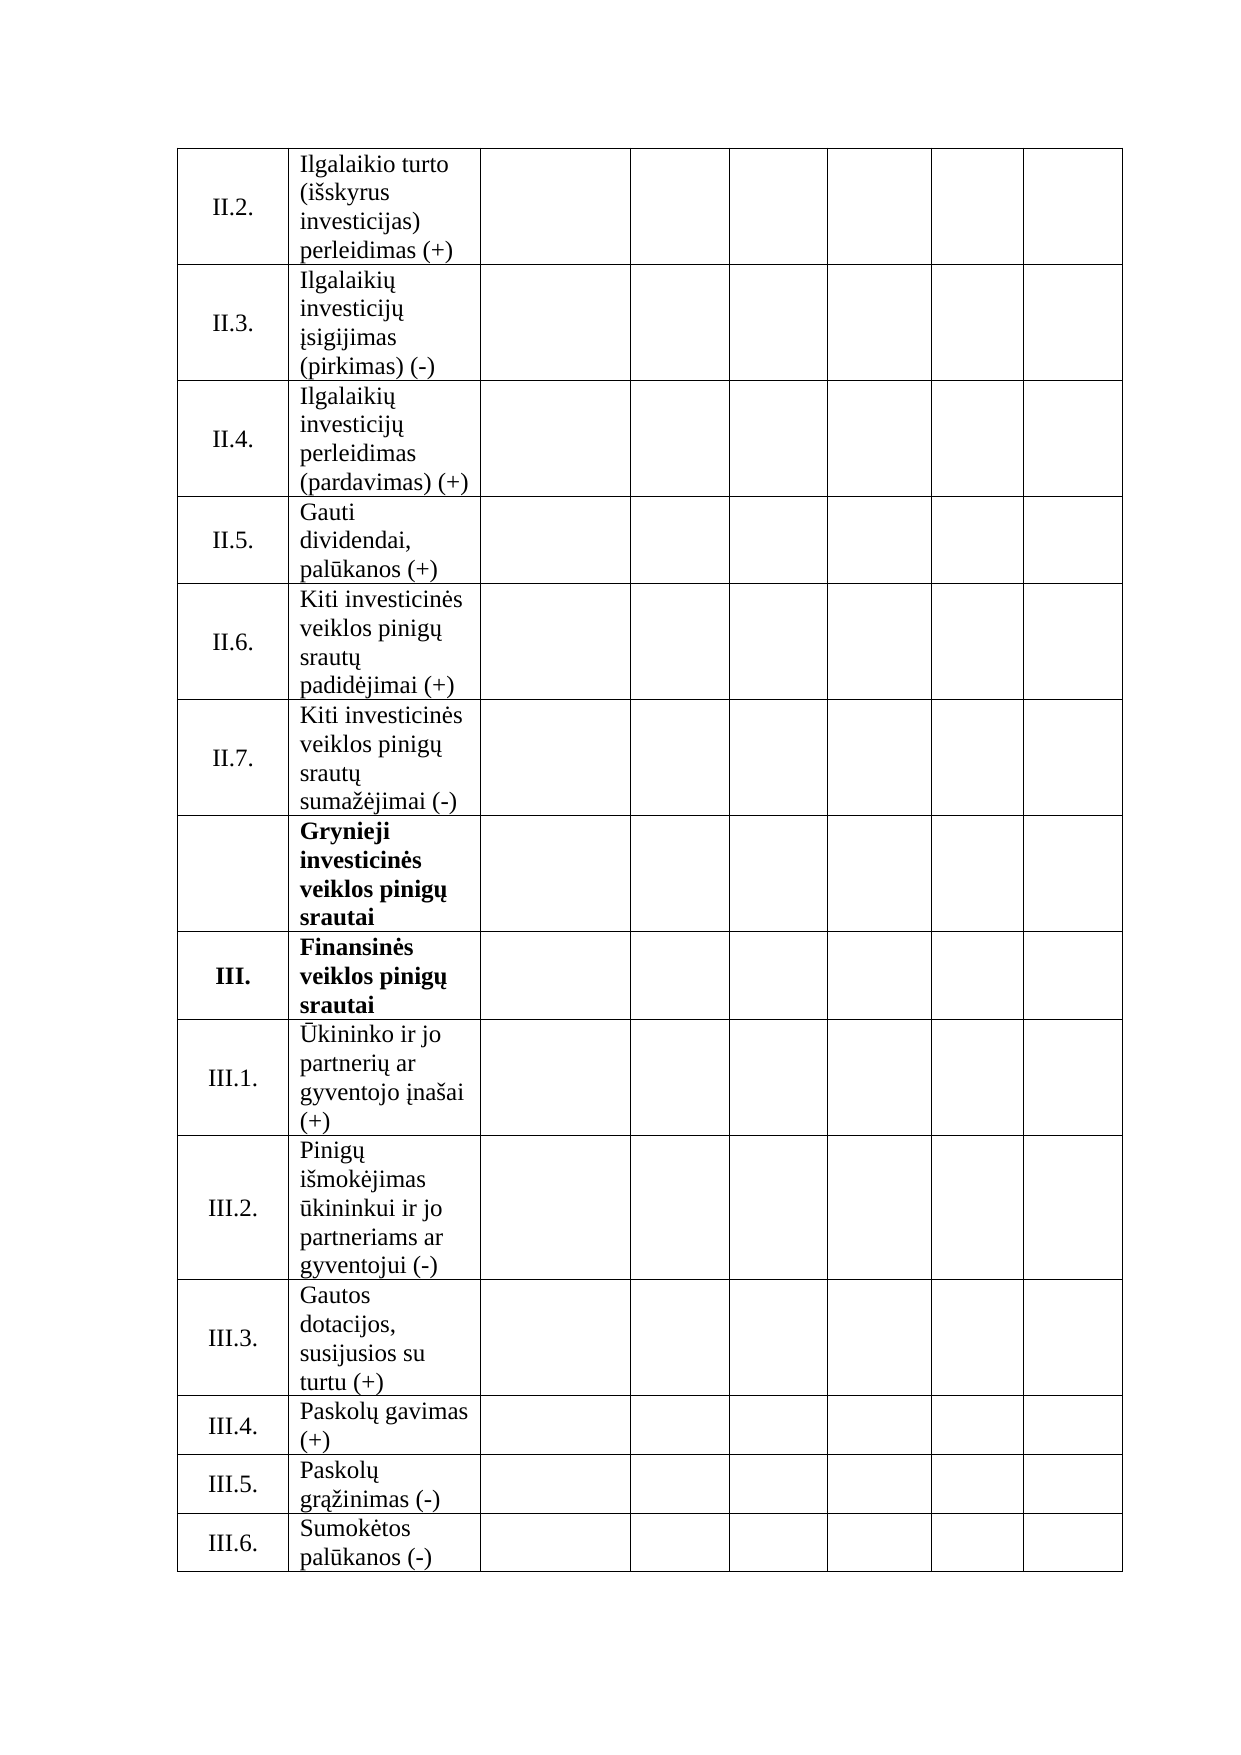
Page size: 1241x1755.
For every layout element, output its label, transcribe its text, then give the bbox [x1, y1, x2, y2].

table_cell Paskolų grąžinimas (-) [289, 1455, 480, 1512]
table_cell [481, 816, 630, 931]
table_cell [932, 265, 1023, 380]
table_cell [481, 584, 630, 699]
table_cell [730, 1280, 827, 1395]
table_cell [828, 700, 931, 815]
table_cell [631, 584, 729, 699]
table_cell [1024, 816, 1122, 931]
table_cell [730, 497, 827, 583]
table_cell Paskolų gavimas (+) [289, 1396, 480, 1454]
table_cell [178, 816, 288, 931]
table_cell [828, 381, 931, 496]
table_cell [631, 265, 729, 380]
table_cell [828, 1455, 931, 1512]
table_cell [481, 700, 630, 815]
table_cell [932, 1396, 1023, 1454]
table_cell Ilgalaikio turto (išskyrus investicijas) perleidimas (+) [289, 149, 480, 264]
table_cell [1024, 497, 1122, 583]
table_cell [730, 1455, 827, 1512]
table_cell Sumokėtos palūkanos (-) [289, 1514, 480, 1571]
table_cell [828, 497, 931, 583]
table_cell [730, 149, 827, 264]
table_cell [1024, 1280, 1122, 1395]
table_cell [828, 1280, 931, 1395]
table_cell [1024, 265, 1122, 380]
table_cell II.6. [178, 584, 288, 699]
table_cell [631, 1396, 729, 1454]
table_cell [730, 1514, 827, 1571]
table_cell [481, 1396, 630, 1454]
table_cell [828, 816, 931, 931]
table_cell Ilgalaikių investicijų įsigijimas (pirkimas) (-) [289, 265, 480, 380]
table_cell [828, 1514, 931, 1571]
table_cell II.5. [178, 497, 288, 583]
table_cell [1024, 700, 1122, 815]
table_cell [631, 1514, 729, 1571]
table_cell [730, 381, 827, 496]
table_cell [481, 381, 630, 496]
table_cell [1024, 1514, 1122, 1571]
table_cell [730, 1020, 827, 1134]
table_cell II.4. [178, 381, 288, 496]
table_cell [481, 932, 630, 1018]
table_cell [1024, 149, 1122, 264]
table_cell Kiti investicinės veiklos pinigų srautų sumažėjimai (-) [289, 700, 480, 815]
table_cell Ilgalaikių investicijų perleidimas (pardavimas) (+) [289, 381, 480, 496]
table_cell II.2. [178, 149, 288, 264]
table_cell [932, 1136, 1023, 1279]
table_cell [1024, 1455, 1122, 1512]
table_cell [631, 1280, 729, 1395]
table_cell [1024, 584, 1122, 699]
table_cell [631, 816, 729, 931]
table_cell Gauti dividendai, palūkanos (+) [289, 497, 480, 583]
table_cell [631, 1455, 729, 1512]
table_cell III. [178, 932, 288, 1018]
table_cell [932, 932, 1023, 1018]
table_cell [730, 816, 827, 931]
table_cell [730, 1136, 827, 1279]
table_cell [481, 149, 630, 264]
table_cell [730, 584, 827, 699]
table_cell [932, 381, 1023, 496]
table_cell [1024, 1136, 1122, 1279]
table_cell [631, 1136, 729, 1279]
table_cell [932, 700, 1023, 815]
table_cell III.3. [178, 1280, 288, 1395]
table_cell [481, 1020, 630, 1134]
table_cell III.4. [178, 1396, 288, 1454]
table_cell [631, 700, 729, 815]
table_cell [932, 497, 1023, 583]
table_cell [828, 149, 931, 264]
table_cell [932, 816, 1023, 931]
table_cell Grynieji investicinės veiklos pinigų srautai [289, 816, 480, 931]
table_cell III.2. [178, 1136, 288, 1279]
table_cell [631, 497, 729, 583]
table_cell [828, 584, 931, 699]
table_cell [932, 149, 1023, 264]
table_cell [631, 932, 729, 1018]
table_cell [631, 1020, 729, 1134]
table_cell [631, 381, 729, 496]
table_cell [828, 1136, 931, 1279]
table_cell II.7. [178, 700, 288, 815]
table_cell [481, 1136, 630, 1279]
table_cell [730, 1396, 827, 1454]
table_cell [481, 497, 630, 583]
table_cell Ūkininko ir jo partnerių ar gyventojo įnašai (+) [289, 1020, 480, 1134]
table_cell Kiti investicinės veiklos pinigų srautų padidėjimai (+) [289, 584, 480, 699]
table_cell [828, 932, 931, 1018]
table_cell [1024, 1020, 1122, 1134]
table_cell [730, 700, 827, 815]
table_cell III.6. [178, 1514, 288, 1571]
table_cell [828, 1020, 931, 1134]
table_cell [481, 265, 630, 380]
table_cell [1024, 381, 1122, 496]
table_cell Gautos dotacijos, susijusios su turtu (+) [289, 1280, 480, 1395]
table_cell [932, 1455, 1023, 1512]
table_cell [828, 1396, 931, 1454]
table_cell [828, 265, 931, 380]
table_cell III.1. [178, 1020, 288, 1134]
table_cell II.3. [178, 265, 288, 380]
table_cell [481, 1514, 630, 1571]
table_cell [932, 1020, 1023, 1134]
table_cell III.5. [178, 1455, 288, 1512]
table_cell [1024, 932, 1122, 1018]
table_cell Pinigų išmokėjimas ūkininkui ir jo partneriams ar gyventojui (-) [289, 1136, 480, 1279]
table_cell Finansinės veiklos pinigų srautai [289, 932, 480, 1018]
table_cell [631, 149, 729, 264]
table_cell [481, 1280, 630, 1395]
table_cell [730, 265, 827, 380]
table_cell [932, 1514, 1023, 1571]
table_cell [481, 1455, 630, 1512]
table_cell [932, 1280, 1023, 1395]
table_cell [1024, 1396, 1122, 1454]
table_cell [932, 584, 1023, 699]
table_cell [730, 932, 827, 1018]
